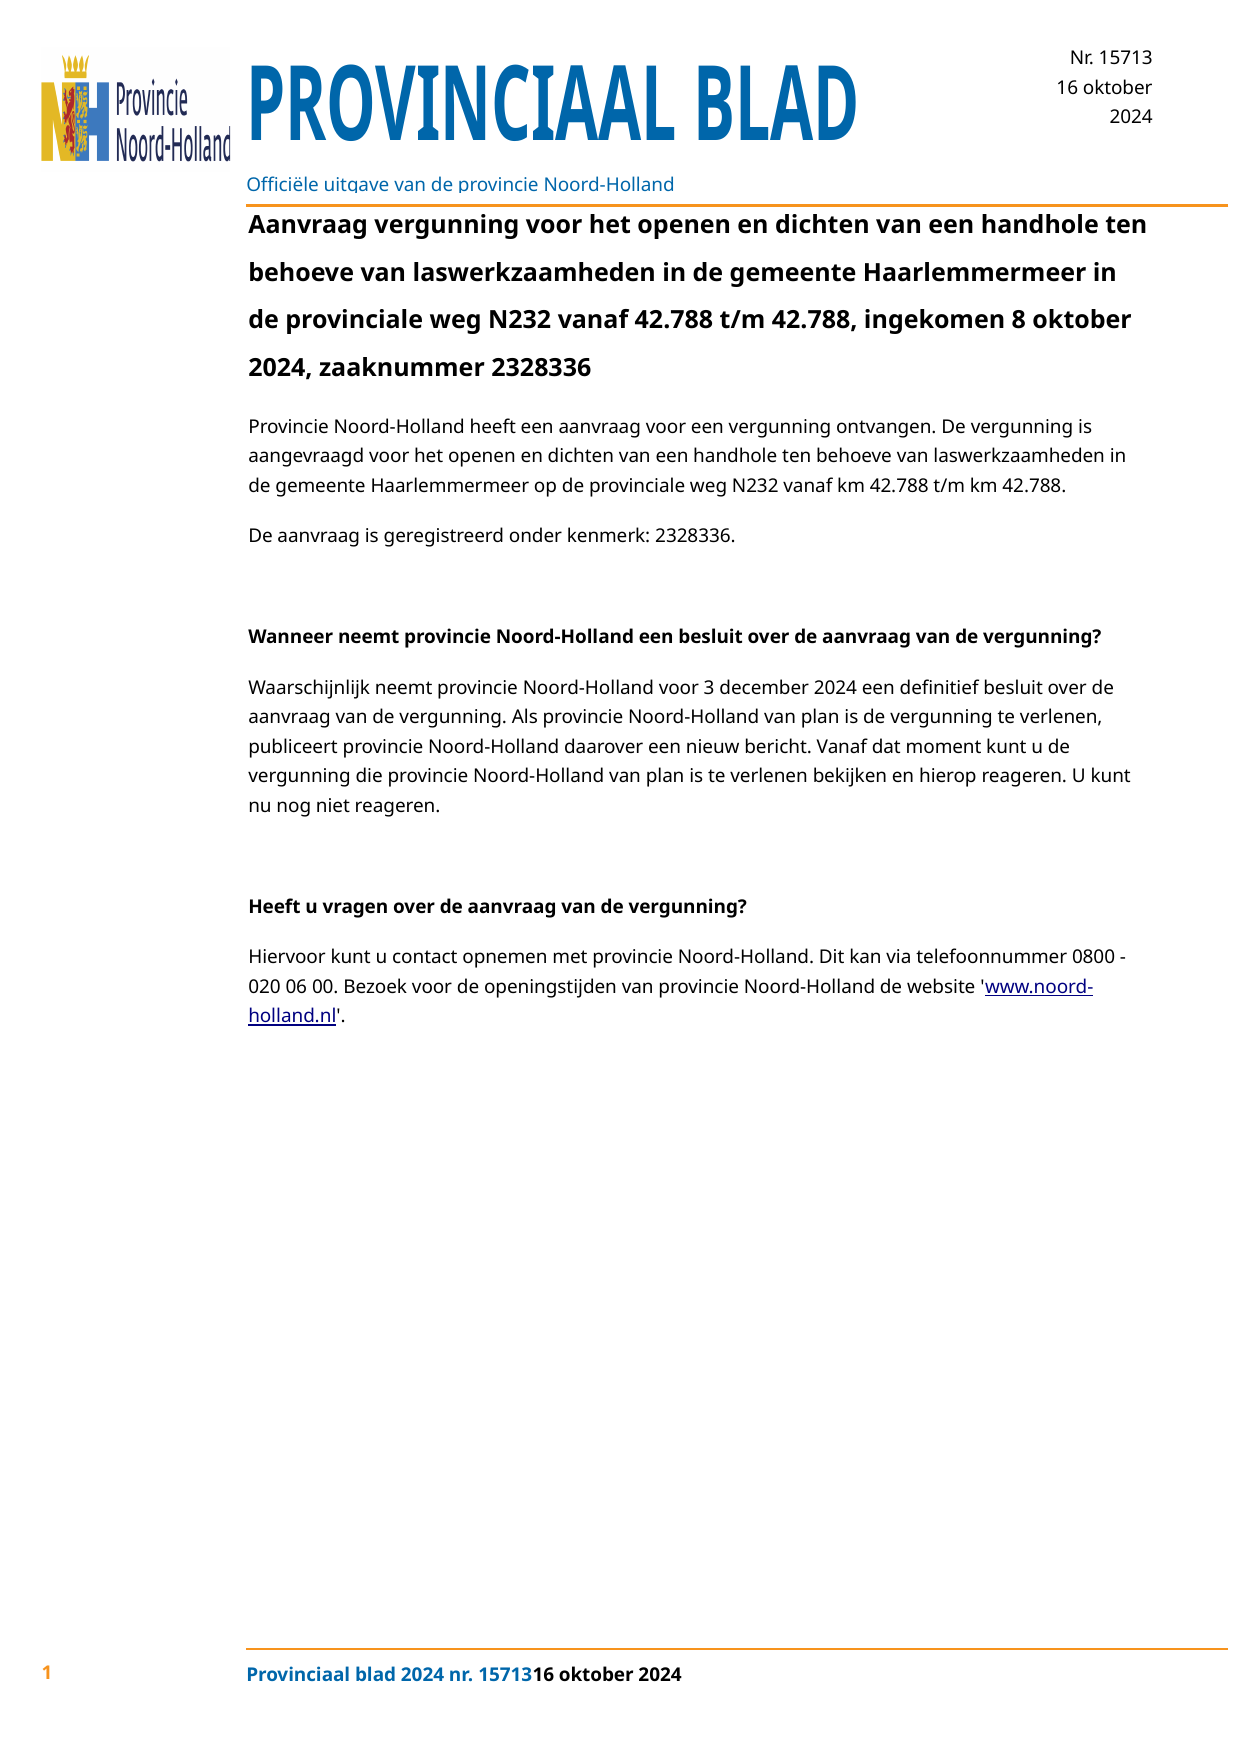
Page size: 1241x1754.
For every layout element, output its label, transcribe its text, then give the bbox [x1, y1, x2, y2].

text De aanvraag is geregistreerd onder kenmerk: 2328336. [248, 523, 1152, 548]
text Heeft u vragen over de aanvraag van de vergunning? [248, 893, 1152, 919]
text Aanvraag vergunning voor het openen en dichten van een handhole ten behoeve van laswerkzaamheden in de gemeente Haarlemmermeer in de provinciale weg N232 vanaf 42.788 t/m 42.788, ingekomen 8 oktober 2024, zaaknummer 2328336 [248, 207, 1152, 384]
text Hiervoor kunt u contact opnemen met provincie Noord-Holland. Dit kan via telefoonnummer 0800 - 020 06 00. Bezoek voor de openingstijden van provincie Noord-Holland de website 'www.noord-holland.nl'. [248, 943, 1152, 1028]
picture [41, 47, 231, 172]
text Wanneer neemt provincie Noord-Holland een besluit over de aanvraag van de vergunning? [248, 623, 1152, 649]
text Provincie Noord-Holland heeft een aanvraag voor een vergunning ontvangen. De vergunning is aangevraagd voor het openen en dichten van een handhole ten behoeve van laswerkzaamheden in de gemeente Haarlemmermeer op de provinciale weg N232 vanaf km 42.788 t/m km 42.788. [248, 413, 1152, 498]
text Waarschijnlijk neemt provincie Noord-Holland voor 3 december 2024 een definitief besluit over de aanvraag van de vergunning. Als provincie Noord-Holland van plan is de vergunning te verlenen, publiceert provincie Noord-Holland daarover een nieuw bericht. Vanaf dat moment kunt u de vergunning die provincie Noord-Holland van plan is te verlenen bekijken en hierop reageren. U kunt nu nog niet reageren. [248, 674, 1152, 818]
